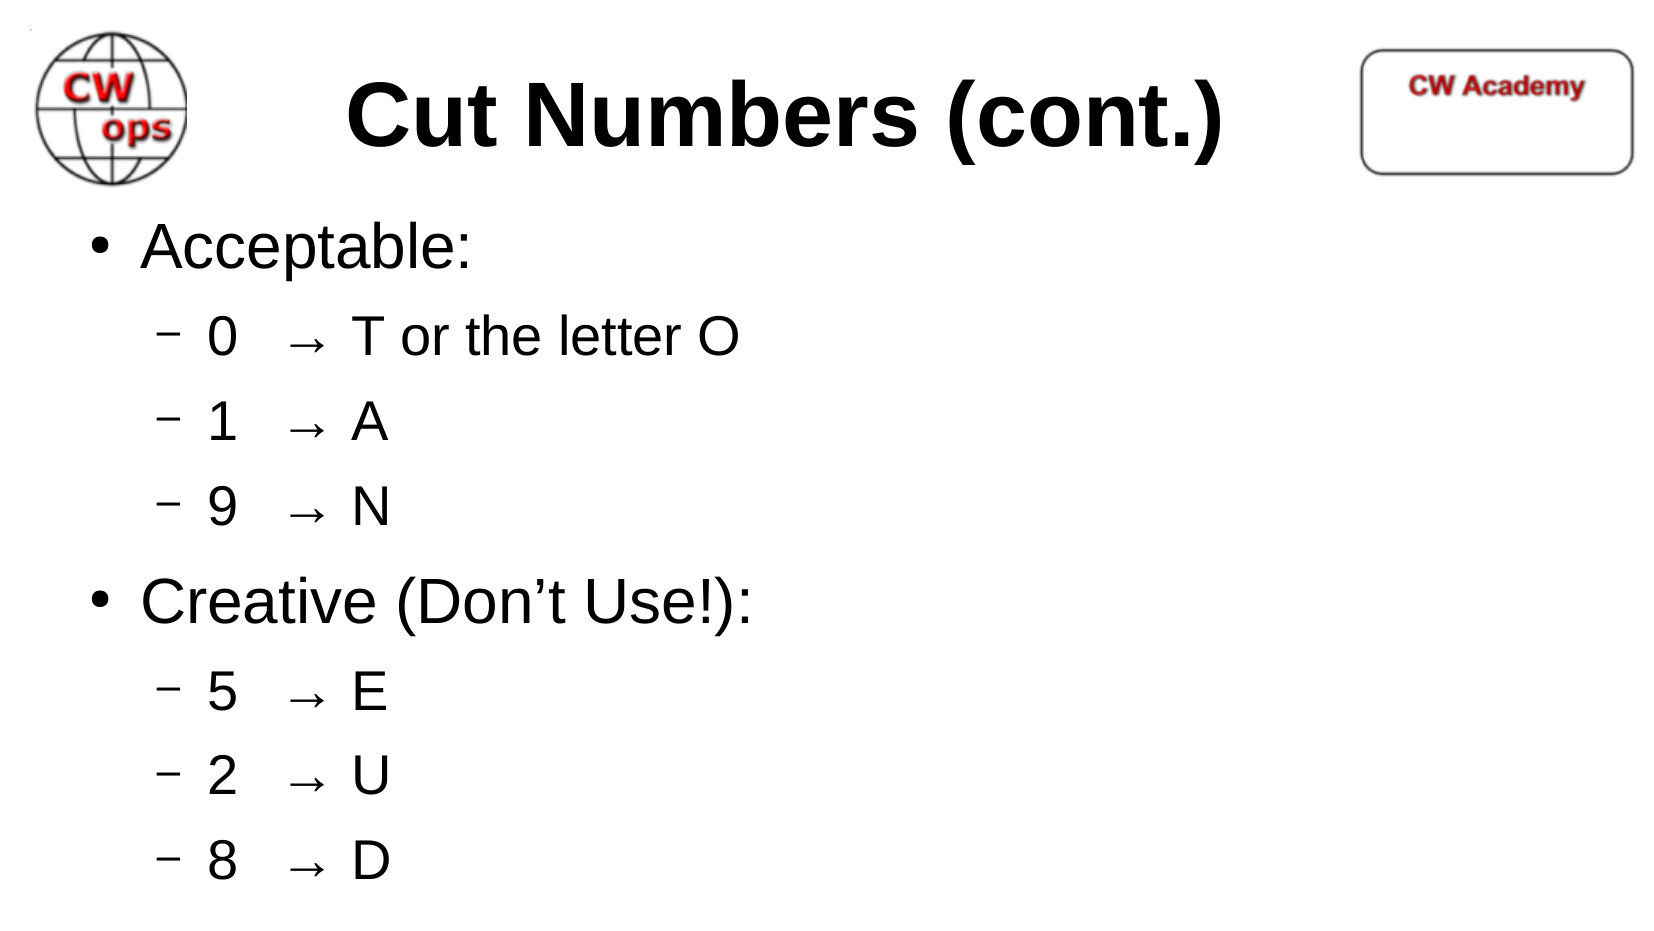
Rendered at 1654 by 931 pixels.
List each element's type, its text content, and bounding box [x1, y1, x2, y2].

picture [30, 29, 187, 180]
picture [1531, 37, 1640, 186]
list Acceptable: 0 → T or the letter O 1 → A 9 → N Creative (Don’t Use!): 5 → E 2 → U 8 → D [71, 210, 1561, 901]
title Cut Numbers (cont.) [41, 37, 1531, 193]
